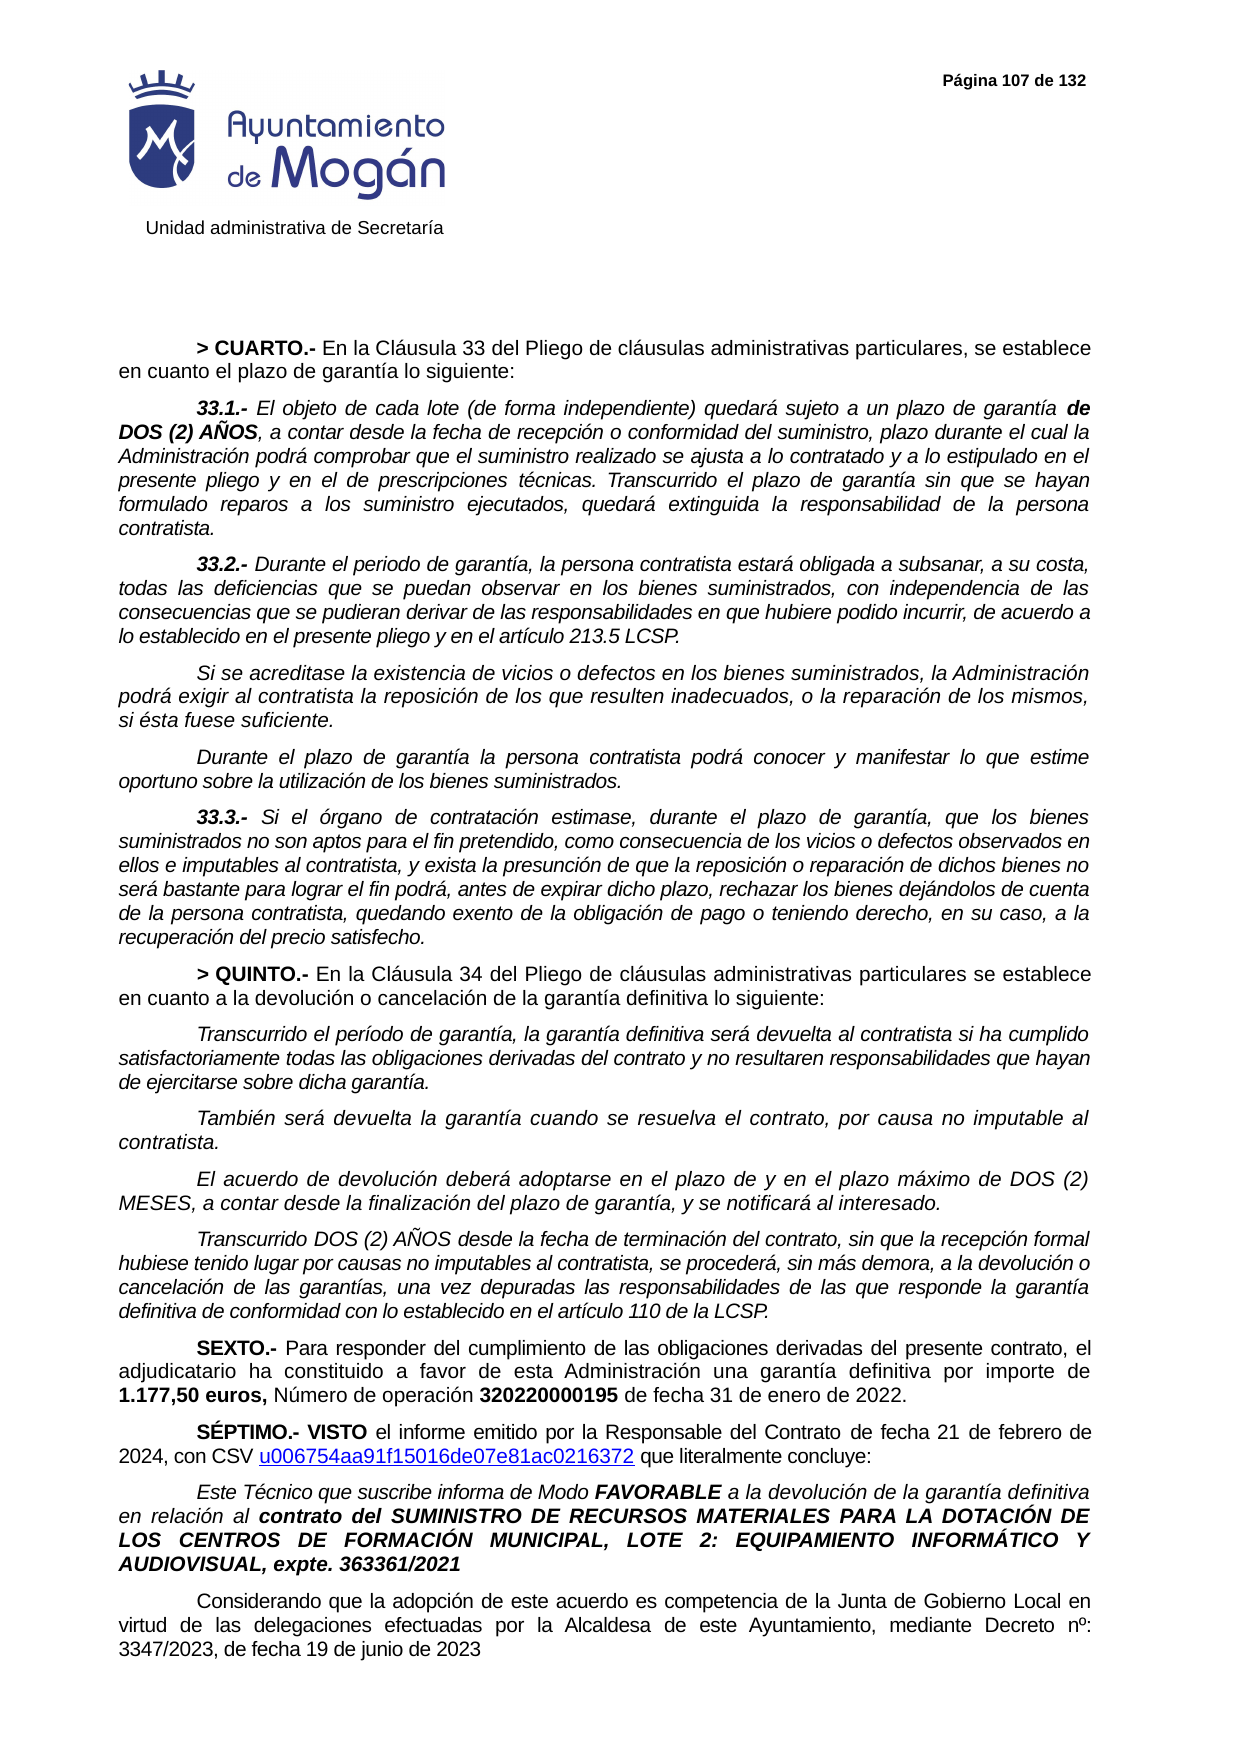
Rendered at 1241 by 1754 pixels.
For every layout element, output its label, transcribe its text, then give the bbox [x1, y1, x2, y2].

text SEXTO.- Para responder del cumplimiento de las obligaciones derivadas del presente contrato, el adjudicatario ha constituido a favor de esta Administración una garantía definitiva por importe de 1.177,50 euros, Número de operación 320220000195 de fecha 31 de enero de 2022. [118, 1335, 1092, 1407]
text SÉPTIMO.- VISTO el informe emitido por la Responsable del Contrato de fecha 21 de febrero de 2024, con CSV u006754aa91f15016de07e81ac0216372 que literalmente concluye: [118, 1420, 1092, 1468]
text El acuerdo de devolución deberá adoptarse en el plazo de y en el plazo máximo de DOS (2) MESES, a contar desde la finalización del plazo de garantía, y se notificará al interesado. [118, 1167, 1092, 1214]
text > QUINTO.- En la Cláusula 34 del Pliego de cláusulas administrativas particulares se establece en cuanto a la devolución o cancelación de la garantía definitiva lo siguiente: [118, 961, 1092, 1009]
text Si se acreditase la existencia de vicios o defectos en los bienes suministrados, la Administración podrá exigir al contratista la reposición de los que resulten inadecuados, o la reparación de los mismos, si ésta fuese suficiente. [118, 660, 1092, 732]
text Transcurrido DOS (2) AÑOS desde la fecha de terminación del contrato, sin que la recepción formal hubiese tenido lugar por causas no imputables al contratista, se procederá, sin más demora, a la devolución o cancelación de las garantías, una vez depuradas las responsabilidades de las que responde la garantía definitiva de conformidad con lo establecido en el artículo 110 de la LCSP. [118, 1227, 1092, 1323]
text También será devuelta la garantía cuando se resuelva el contrato, por causa no imputable al contratista. [118, 1106, 1092, 1154]
text Considerando que la adopción de este acuerdo es competencia de la Junta de Gobierno Local en virtud de las delegaciones efectuadas por la Alcaldesa de este Ayuntamiento, mediante Decreto nº: 3347/2023, de fecha 19 de junio de 2023 [118, 1588, 1092, 1660]
text 33.1.- El objeto de cada lote (de forma independiente) quedará sujeto a un plazo de garantía de DOS (2) AÑOS, a contar desde la fecha de recepción o conformidad del suministro, plazo durante el cual la Administración podrá comprobar que el suministro realizado se ajusta a lo contratado y a lo estipulado en el presente pliego y en el de prescripciones técnicas. Transcurrido el plazo de garantía sin que se hayan formulado reparos a los suministro ejecutados, quedará extinguida la responsabilidad de la persona contratista. [118, 396, 1092, 539]
text 33.3.- Si el órgano de contratación estimase, durante el plazo de garantía, que los bienes suministrados no son aptos para el fin pretendido, como consecuencia de los vicios o defectos observados en ellos e imputables al contratista, y exista la presunción de que la reposición o reparación de dichos bienes no será bastante para lograr el fin podrá, antes de expirar dicho plazo, rechazar los bienes dejándolos de cuenta de la persona contratista, quedando exento de la obligación de pago o teniendo derecho, en su caso, a la recuperación del precio satisfecho. [118, 805, 1092, 949]
text Durante el plazo de garantía la persona contratista podrá conocer y manifestar lo que estime oportuno sobre la utilización de los bienes suministrados. [118, 745, 1092, 793]
text Este Técnico que suscribe informa de Modo FAVORABLE a la devolución de la garantía definitiva en relación al contrato del SUMINISTRO DE RECURSOS MATERIALES PARA LA DOTACIÓN DE LOS CENTROS DE FORMACIÓN MUNICIPAL, LOTE 2: EQUIPAMIENTO INFORMÁTICO Y AUDIOVISUAL, expte. 363361/2021 [118, 1480, 1092, 1576]
text Transcurrido el período de garantía, la garantía definitiva será devuelta al contratista si ha cumplido satisfactoriamente todas las obligaciones derivadas del contrato y no resultaren responsabilidades que hayan de ejercitarse sobre dicha garantía. [118, 1022, 1092, 1094]
text 33.2.- Durante el periodo de garantía, la persona contratista estará obligada a subsanar, a su costa, todas las deficiencias que se puedan observar en los bienes suministrados, con independencia de las consecuencias que se pudieran derivar de las responsabilidades en que hubiere podido incurrir, de acuerdo a lo establecido en el presente pliego y en el artículo 213.5 LCSP. [118, 552, 1092, 648]
picture [128, 70, 445, 206]
text > CUARTO.- En la Cláusula 33 del Pliego de cláusulas administrativas particulares, se establece en cuanto el plazo de garantía lo siguiente: [118, 335, 1092, 383]
